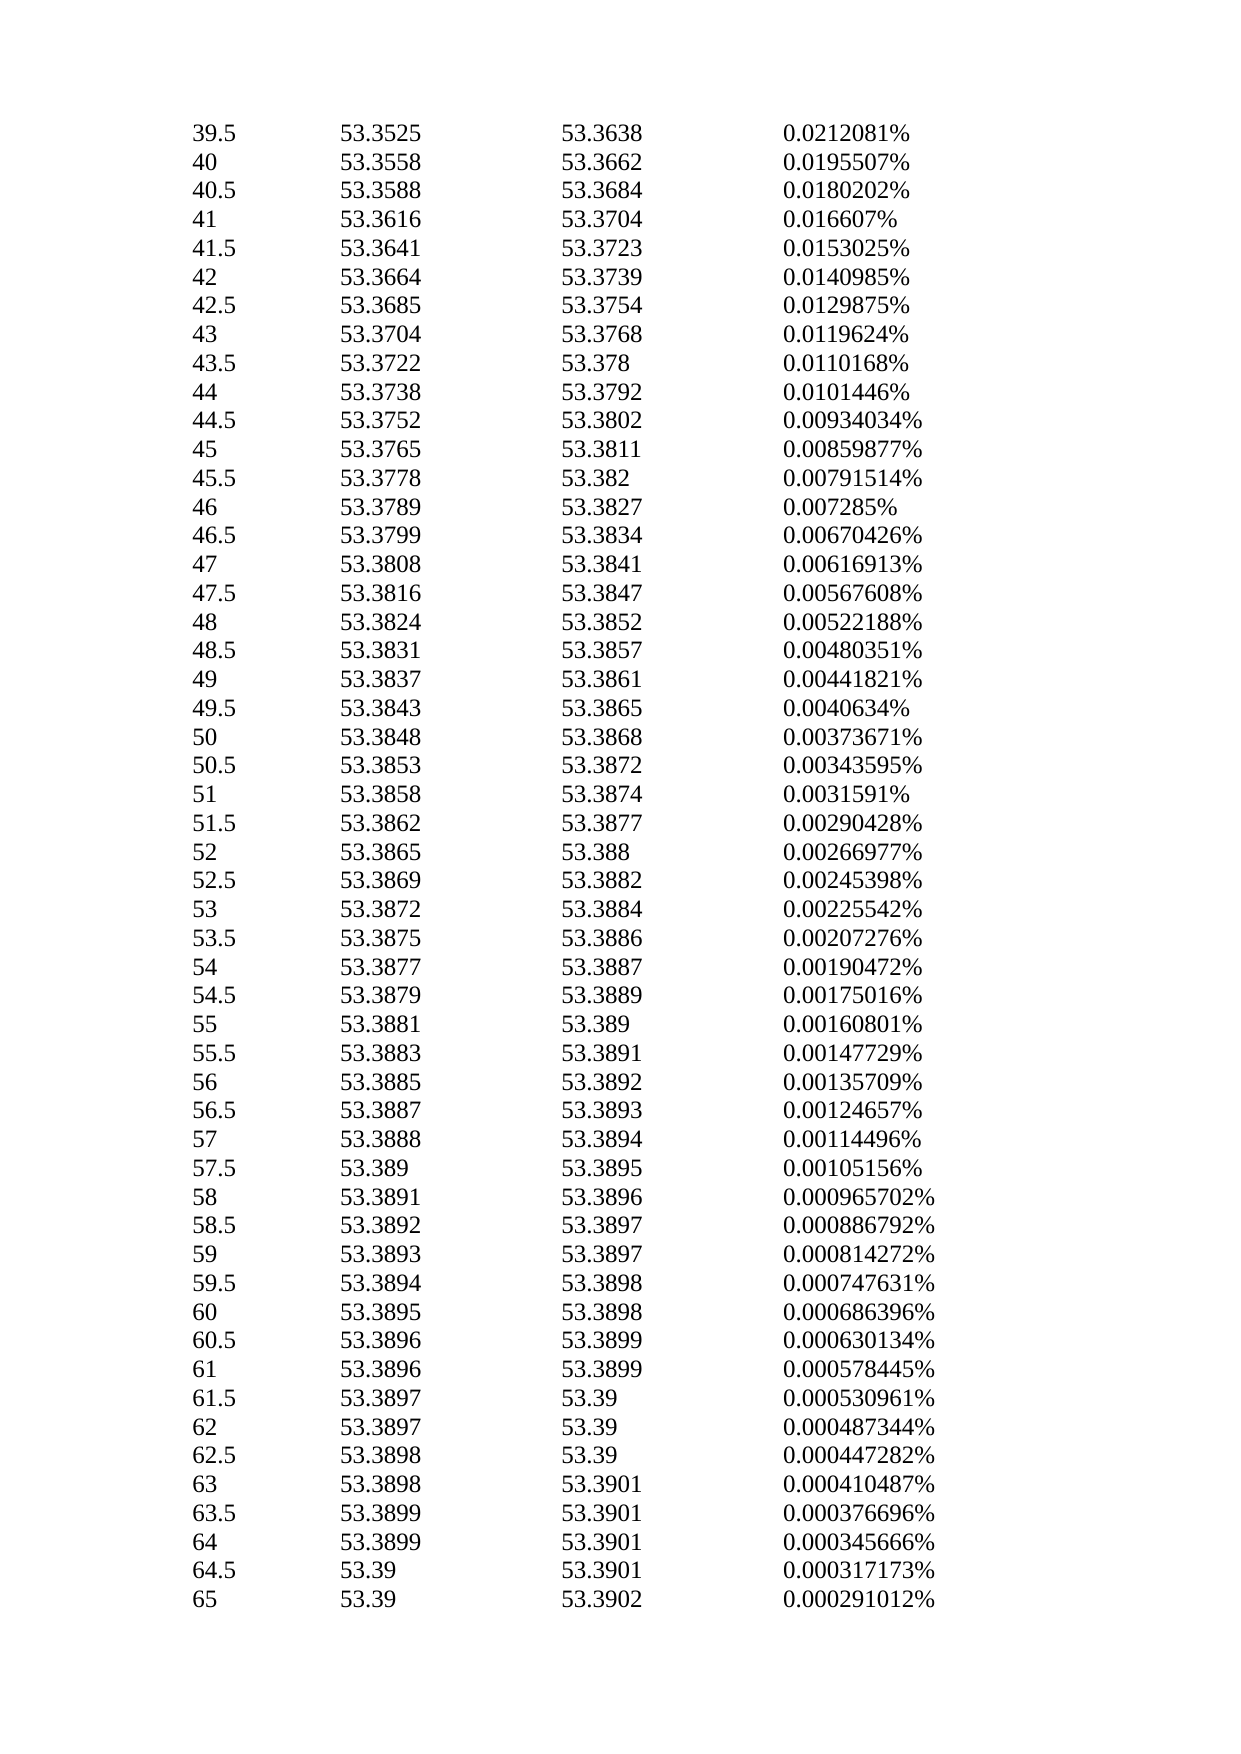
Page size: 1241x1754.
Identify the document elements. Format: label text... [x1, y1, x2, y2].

text 58.5 53.3892 53.3897 0.000886792% [118, 1211, 1122, 1239]
text 52 53.3865 53.388 0.00266977% [118, 837, 1122, 866]
text 48.5 53.3831 53.3857 0.00480351% [118, 636, 1122, 664]
text 56.5 53.3887 53.3893 0.00124657% [118, 1096, 1122, 1124]
text 54.5 53.3879 53.3889 0.00175016% [118, 981, 1122, 1009]
text 62 53.3897 53.39 0.000487344% [118, 1412, 1122, 1441]
text 62.5 53.3898 53.39 0.000447282% [118, 1441, 1122, 1469]
text 57 53.3888 53.3894 0.00114496% [118, 1124, 1122, 1153]
text 39.5 53.3525 53.3638 0.0212081% [118, 118, 1122, 147]
text 64 53.3899 53.3901 0.000345666% [118, 1527, 1122, 1556]
text 63.5 53.3899 53.3901 0.000376696% [118, 1498, 1122, 1527]
text 41 53.3616 53.3704 0.016607% [118, 204, 1122, 233]
text 55 53.3881 53.389 0.00160801% [118, 1009, 1122, 1038]
text 49.5 53.3843 53.3865 0.0040634% [118, 693, 1122, 722]
text 64.5 53.39 53.3901 0.000317173% [118, 1556, 1122, 1584]
text 58 53.3891 53.3896 0.000965702% [118, 1182, 1122, 1211]
text 60 53.3895 53.3898 0.000686396% [118, 1297, 1122, 1326]
text 52.5 53.3869 53.3882 0.00245398% [118, 866, 1122, 894]
text 44.5 53.3752 53.3802 0.00934034% [118, 406, 1122, 434]
text 47.5 53.3816 53.3847 0.00567608% [118, 578, 1122, 607]
text 54 53.3877 53.3887 0.00190472% [118, 952, 1122, 981]
text 46 53.3789 53.3827 0.007285% [118, 492, 1122, 521]
text 50.5 53.3853 53.3872 0.00343595% [118, 751, 1122, 779]
text 60.5 53.3896 53.3899 0.000630134% [118, 1326, 1122, 1354]
text 61 53.3896 53.3899 0.000578445% [118, 1354, 1122, 1383]
text 65 53.39 53.3902 0.000291012% [118, 1584, 1122, 1613]
text 57.5 53.389 53.3895 0.00105156% [118, 1153, 1122, 1182]
text 59.5 53.3894 53.3898 0.000747631% [118, 1268, 1122, 1297]
text 47 53.3808 53.3841 0.00616913% [118, 549, 1122, 578]
text 56 53.3885 53.3892 0.00135709% [118, 1067, 1122, 1096]
text 53.5 53.3875 53.3886 0.00207276% [118, 923, 1122, 952]
text 42 53.3664 53.3739 0.0140985% [118, 262, 1122, 291]
text 51 53.3858 53.3874 0.0031591% [118, 779, 1122, 808]
text 48 53.3824 53.3852 0.00522188% [118, 607, 1122, 636]
text 59 53.3893 53.3897 0.000814272% [118, 1239, 1122, 1268]
text 42.5 53.3685 53.3754 0.0129875% [118, 291, 1122, 319]
text 53 53.3872 53.3884 0.00225542% [118, 894, 1122, 923]
text 40.5 53.3588 53.3684 0.0180202% [118, 176, 1122, 204]
text 63 53.3898 53.3901 0.000410487% [118, 1469, 1122, 1498]
text 49 53.3837 53.3861 0.00441821% [118, 664, 1122, 693]
text 45.5 53.3778 53.382 0.00791514% [118, 463, 1122, 492]
text 44 53.3738 53.3792 0.0101446% [118, 377, 1122, 406]
text 40 53.3558 53.3662 0.0195507% [118, 147, 1122, 176]
text 43.5 53.3722 53.378 0.0110168% [118, 348, 1122, 377]
text 55.5 53.3883 53.3891 0.00147729% [118, 1038, 1122, 1067]
text 46.5 53.3799 53.3834 0.00670426% [118, 521, 1122, 549]
text 51.5 53.3862 53.3877 0.00290428% [118, 808, 1122, 837]
text 43 53.3704 53.3768 0.0119624% [118, 319, 1122, 348]
text 45 53.3765 53.3811 0.00859877% [118, 434, 1122, 463]
text 50 53.3848 53.3868 0.00373671% [118, 722, 1122, 751]
text 61.5 53.3897 53.39 0.000530961% [118, 1383, 1122, 1412]
text 41.5 53.3641 53.3723 0.0153025% [118, 233, 1122, 262]
